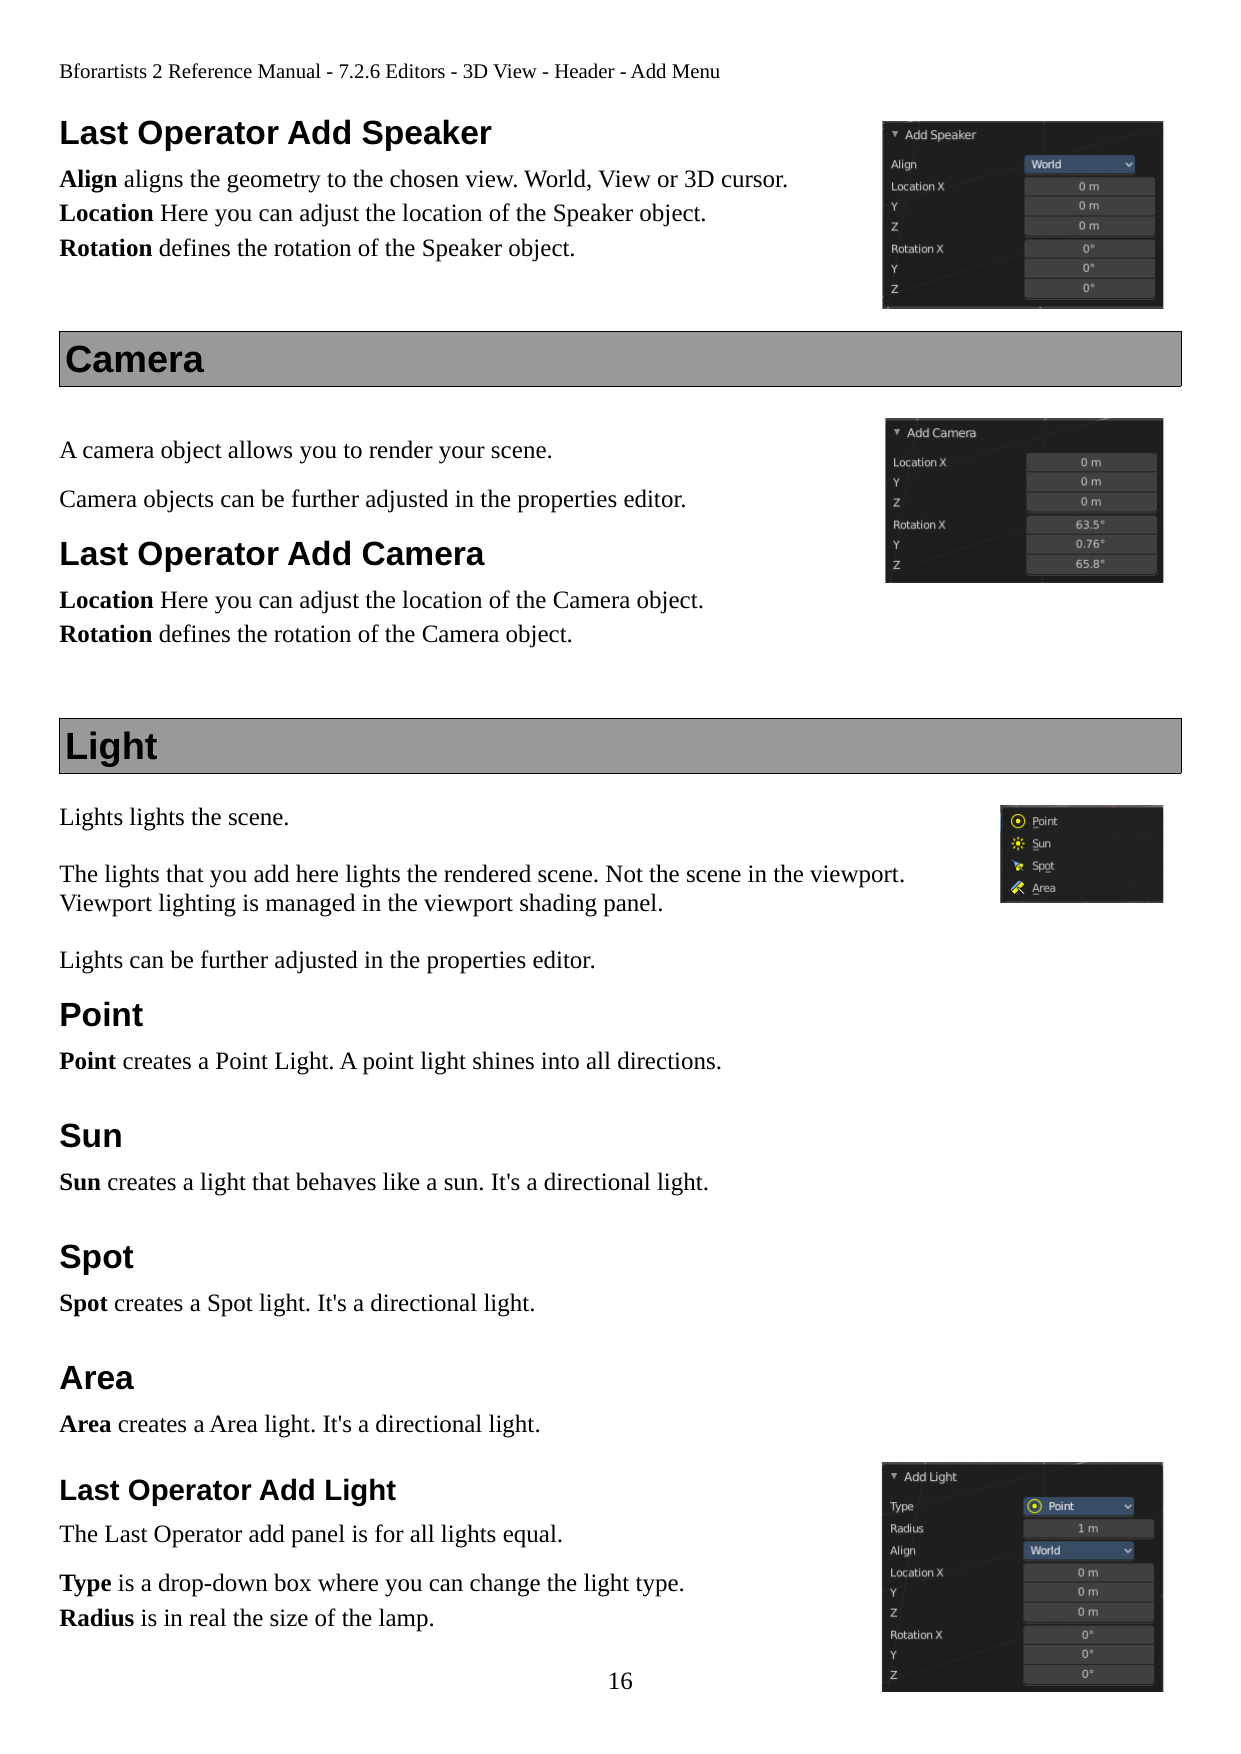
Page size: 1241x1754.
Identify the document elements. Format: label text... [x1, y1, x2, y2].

subtitle Last Operator Add Speaker [59, 113, 1181, 151]
subtitle Sun [59, 1116, 1181, 1155]
table_header Camera [60, 332, 1181, 386]
text The Last Operator add panel is for all lights equal. [59, 1519, 881, 1548]
text Lights lights the scene. [59, 802, 1181, 830]
subtitle Last Operator Add Camera [59, 534, 885, 572]
text Area creates a Area light. It's a directional light. [59, 1409, 1181, 1438]
picture [1000, 805, 1164, 903]
picture [882, 121, 1164, 309]
text The lights that you add here lights the rendered scene. Not the scene in the viewport. Viewport lighting is managed in the viewport shading panel. [59, 859, 1181, 917]
subtitle Area [59, 1358, 1181, 1397]
subtitle [1164, 534, 1181, 572]
table_header Light [60, 719, 1181, 773]
subtitle [1164, 1473, 1181, 1507]
text A camera object allows you to render your scene. [59, 435, 885, 464]
text Camera objects can be further adjusted in the properties editor. [59, 484, 885, 513]
text Lights can be further adjusted in the properties editor. [59, 945, 1181, 974]
text Spot creates a Spot light. It's a directional light. [59, 1288, 1181, 1317]
picture [885, 418, 1164, 583]
text Align aligns the geometry to the chosen view. World, View or 3D cursor. Location Here you can adjust the location of the Speaker object. Rotation defines the rotation of the Speaker object. [59, 164, 882, 261]
subtitle Spot [59, 1237, 1181, 1276]
text Location Here you can adjust the location of the Camera object. Rotation defines the rotation of the Camera object. [59, 585, 1181, 648]
subtitle Point [59, 995, 1181, 1034]
subtitle Last Operator Add Light [59, 1473, 881, 1507]
text Point creates a Point Light. A point light shines into all directions. [59, 1046, 1181, 1075]
text Type is a drop-down box where you can change the light type. Radius is in real the size of the lamp. [59, 1568, 881, 1631]
text Sun creates a light that behaves like a sun. It's a directional light. [59, 1167, 1181, 1196]
picture [881, 1462, 1164, 1692]
